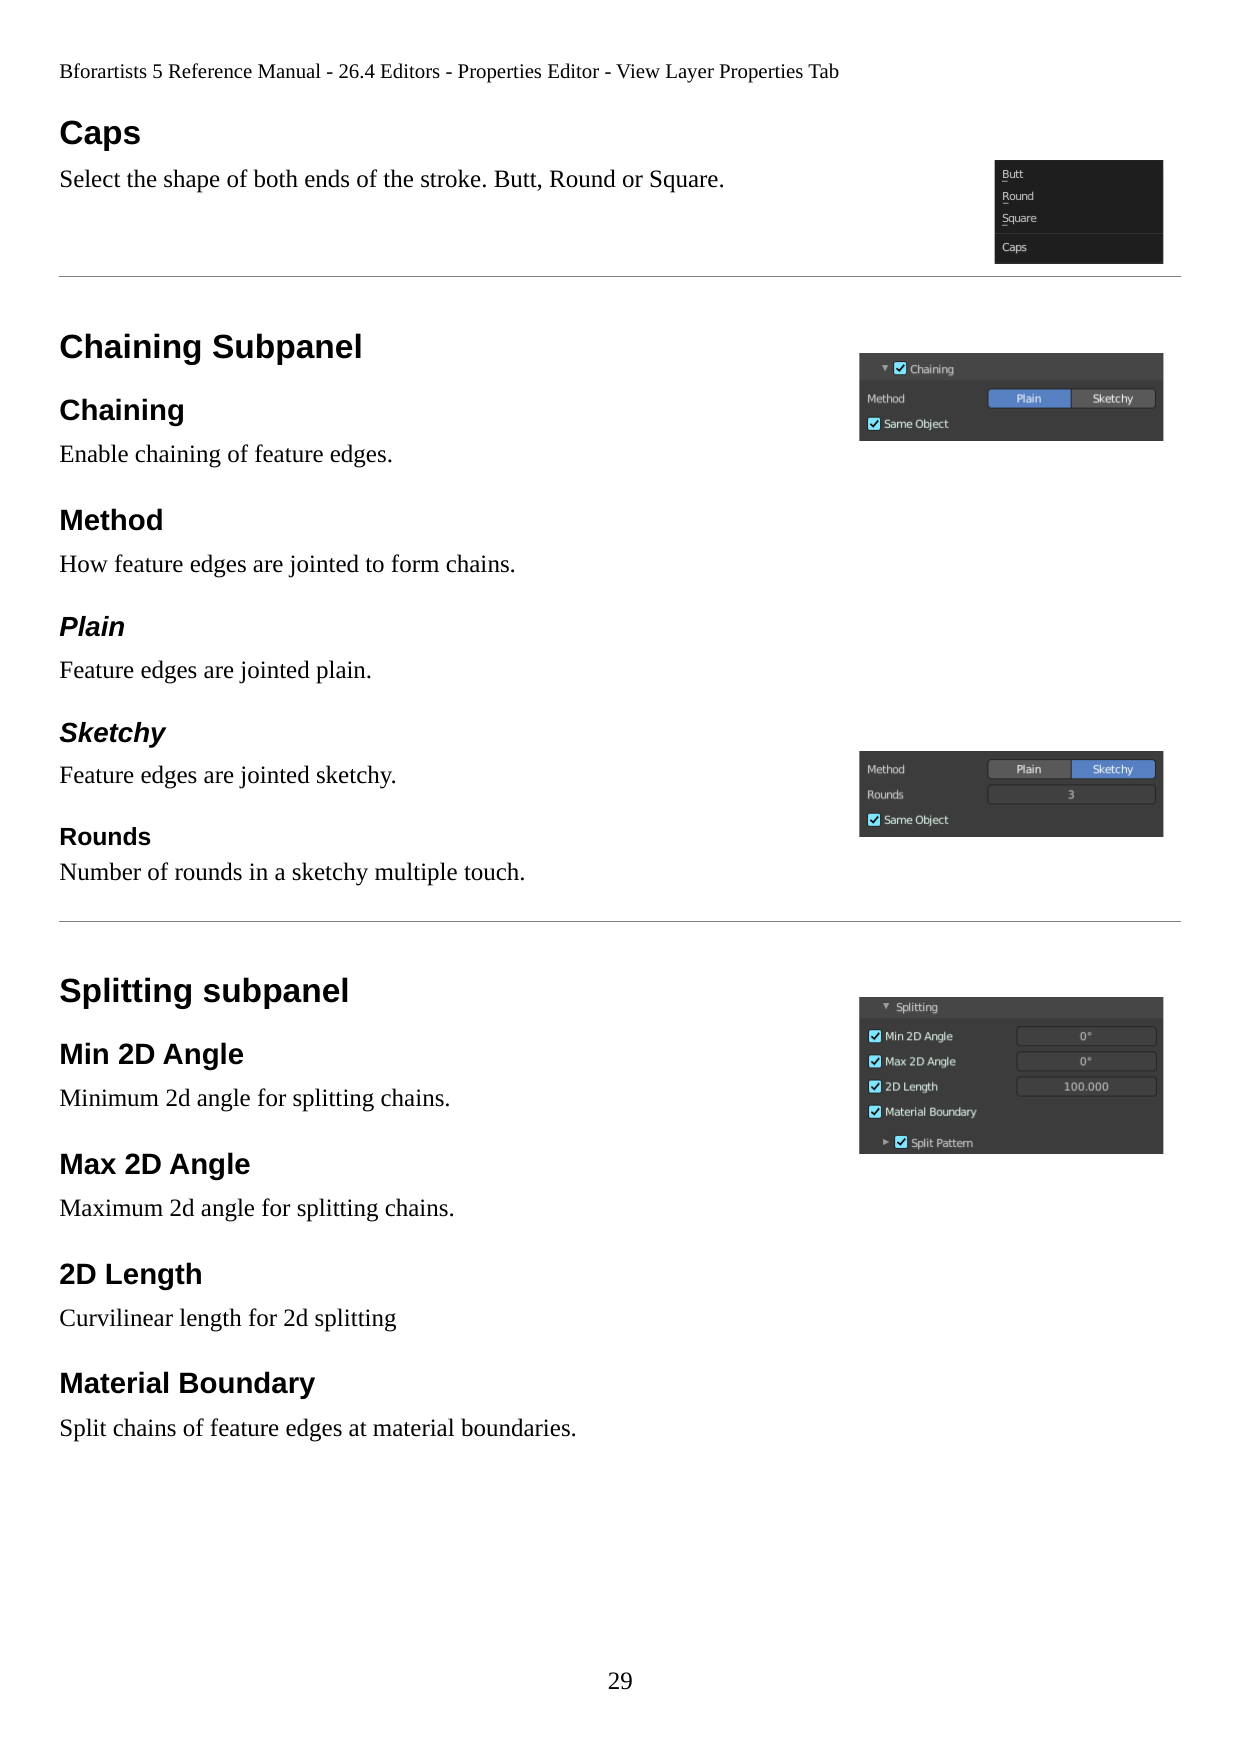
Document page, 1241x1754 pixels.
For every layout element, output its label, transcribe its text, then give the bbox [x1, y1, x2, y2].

subtitle Plain [59, 610, 1181, 642]
picture [859, 751, 1164, 837]
text Feature edges are jointed plain. [59, 655, 1181, 683]
text Number of rounds in a sketchy multiple touch. [59, 857, 1181, 886]
subtitle Chaining [59, 393, 859, 426]
picture [859, 997, 1164, 1154]
subtitle [1164, 1037, 1181, 1071]
text Maximum 2d angle for splitting chains. [59, 1193, 1181, 1222]
subtitle Min 2D Angle [59, 1037, 859, 1071]
subtitle Sketchy [59, 716, 1181, 748]
subtitle Chaining Subpanel [59, 327, 1181, 366]
text Enable chaining of feature edges. [59, 439, 1181, 468]
picture [859, 353, 1164, 441]
text Select the shape of both ends of the stroke. Butt, Round or Square. [59, 164, 994, 192]
text Split chains of feature edges at material boundaries. [59, 1413, 1181, 1441]
subtitle Splitting subpanel [59, 971, 1181, 1010]
subtitle Rounds [59, 822, 1181, 851]
subtitle 2D Length [59, 1257, 1181, 1290]
subtitle [1164, 393, 1181, 426]
subtitle Max 2D Angle [59, 1147, 1181, 1180]
picture [994, 160, 1164, 264]
text Feature edges are jointed sketchy. [59, 761, 859, 789]
text How feature edges are jointed to form chains. [59, 549, 1181, 577]
text Curvilinear length for 2d splitting [59, 1303, 1181, 1332]
subtitle Material Boundary [59, 1366, 1181, 1400]
subtitle Caps [59, 113, 1181, 151]
subtitle Method [59, 502, 1181, 536]
text Minimum 2d angle for splitting chains. [59, 1083, 859, 1112]
